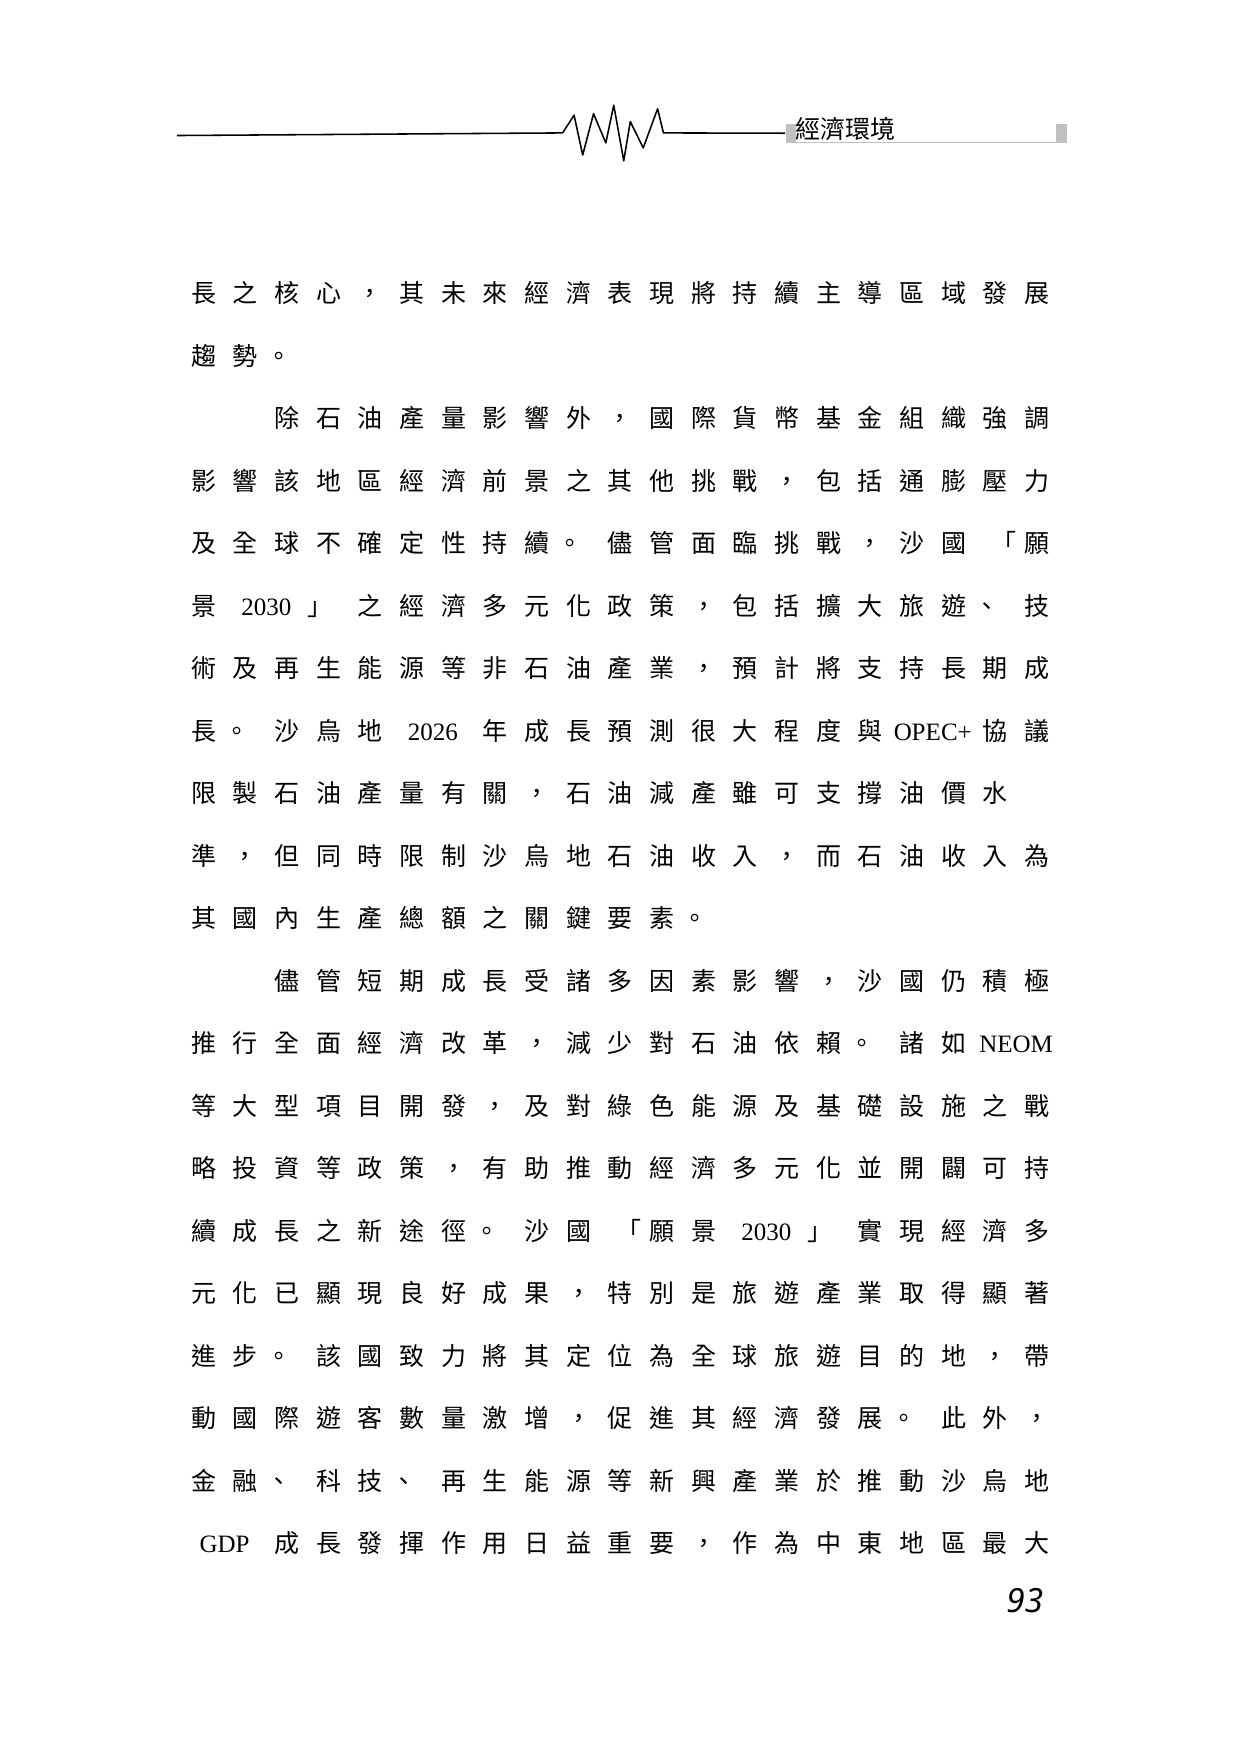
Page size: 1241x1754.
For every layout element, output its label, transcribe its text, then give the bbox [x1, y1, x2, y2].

text 長之核心，其未來經濟表現將持續主導區域發展趨勢。 [183, 250, 1058, 375]
text 除石油產量影響外，國際貨幣基金組織強調影響該地區經濟前景之其他挑戰，包括通膨壓力及全球不確定性持續。儘管面臨挑戰，沙國「願景2030」之經濟多元化政策，包括擴大旅遊、技術及再生能源等非石油產業，預計將支持長期成長。沙烏地2026年成長預測很大程度與OPEC+協議限製石油產量有關，石油減產雖可支撐油價水準，但同時限制沙烏地石油收入，而石油收入為其國內生產總額之關鍵要素。 [183, 375, 1058, 938]
text 儘管短期成長受諸多因素影響，沙國仍積極推行全面經濟改革，減少對石油依賴。諸如NEOM等大型項目開發，及對綠色能源及基礎設施之戰略投資等政策，有助推動經濟多元化並開闢可持續成長之新途徑。沙國「願景2030」實現經濟多元化已顯現良好成果，特別是旅遊產業取得顯著進步。該國致力將其定位為全球旅遊目的地，帶動國際遊客數量激增，促進其經濟發展。此外，金融、科技、再生能源等新興產業於推動沙烏地GDP成長發揮作用日益重要，作為中東地區最大 [183, 938, 1058, 1563]
